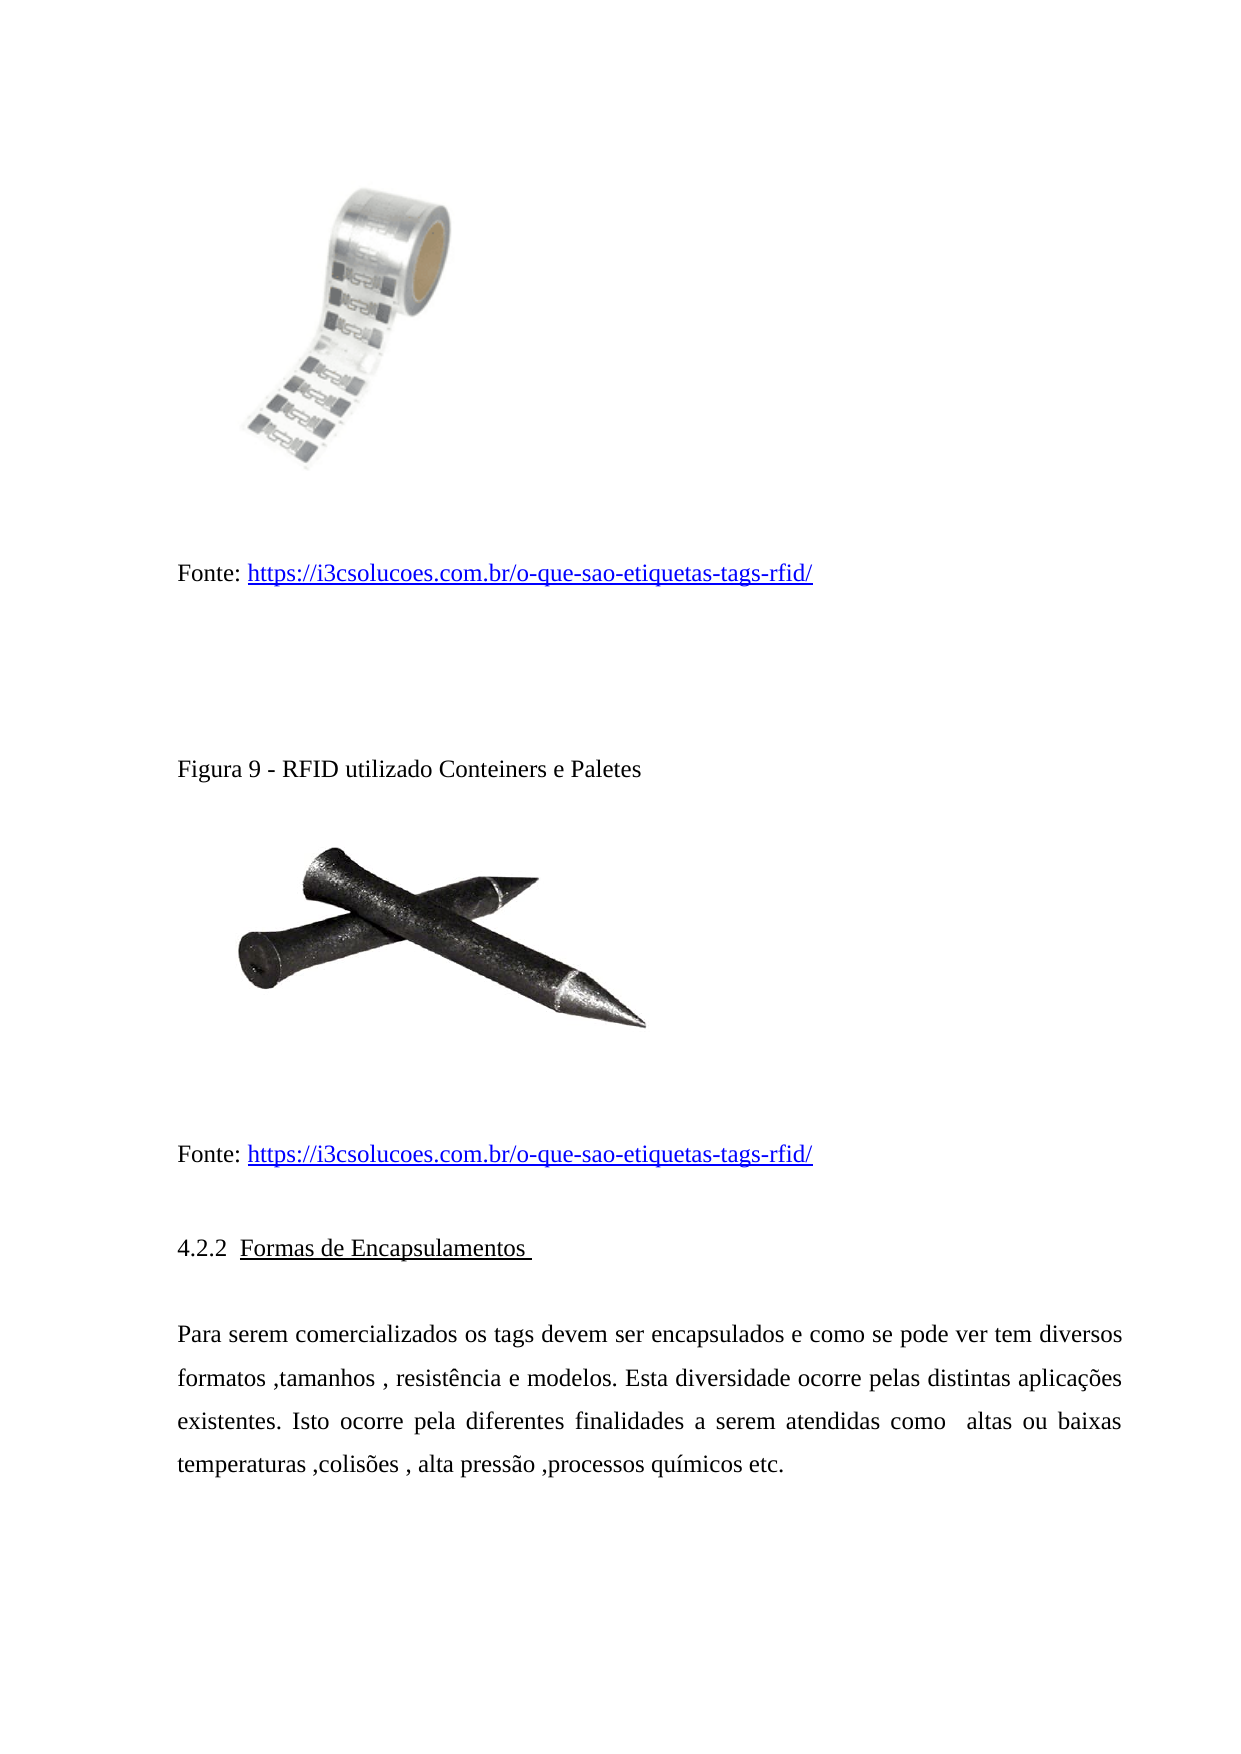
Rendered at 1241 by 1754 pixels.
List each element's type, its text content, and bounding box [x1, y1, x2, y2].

text Fonte: https://i3csolucoes.com.br/o-que-sao-etiquetas-tags-rfid/ [177, 558, 1123, 587]
text Para serem comercializados os tags devem ser encapsulados e como se pode ver tem diversos formatos ,tamanhos , resistência e modelos. Esta diversidade ocorre pelas distintas aplicações existentes. Isto ocorre pela diferentes finalidades a serem atendidas como altas ou baixas temperaturas ,colisões , alta pressão ,processos químicos etc. [177, 1319, 1123, 1478]
text 4.2.2 Formas de Encapsulamentos [177, 1233, 1123, 1262]
text Figura 9 - RFID utilizado Conteiners e Paletes [177, 754, 1123, 783]
picture [177, 148, 513, 485]
picture [165, 803, 684, 1073]
text Fonte: https://i3csolucoes.com.br/o-que-sao-etiquetas-tags-rfid/ [177, 1139, 1123, 1168]
